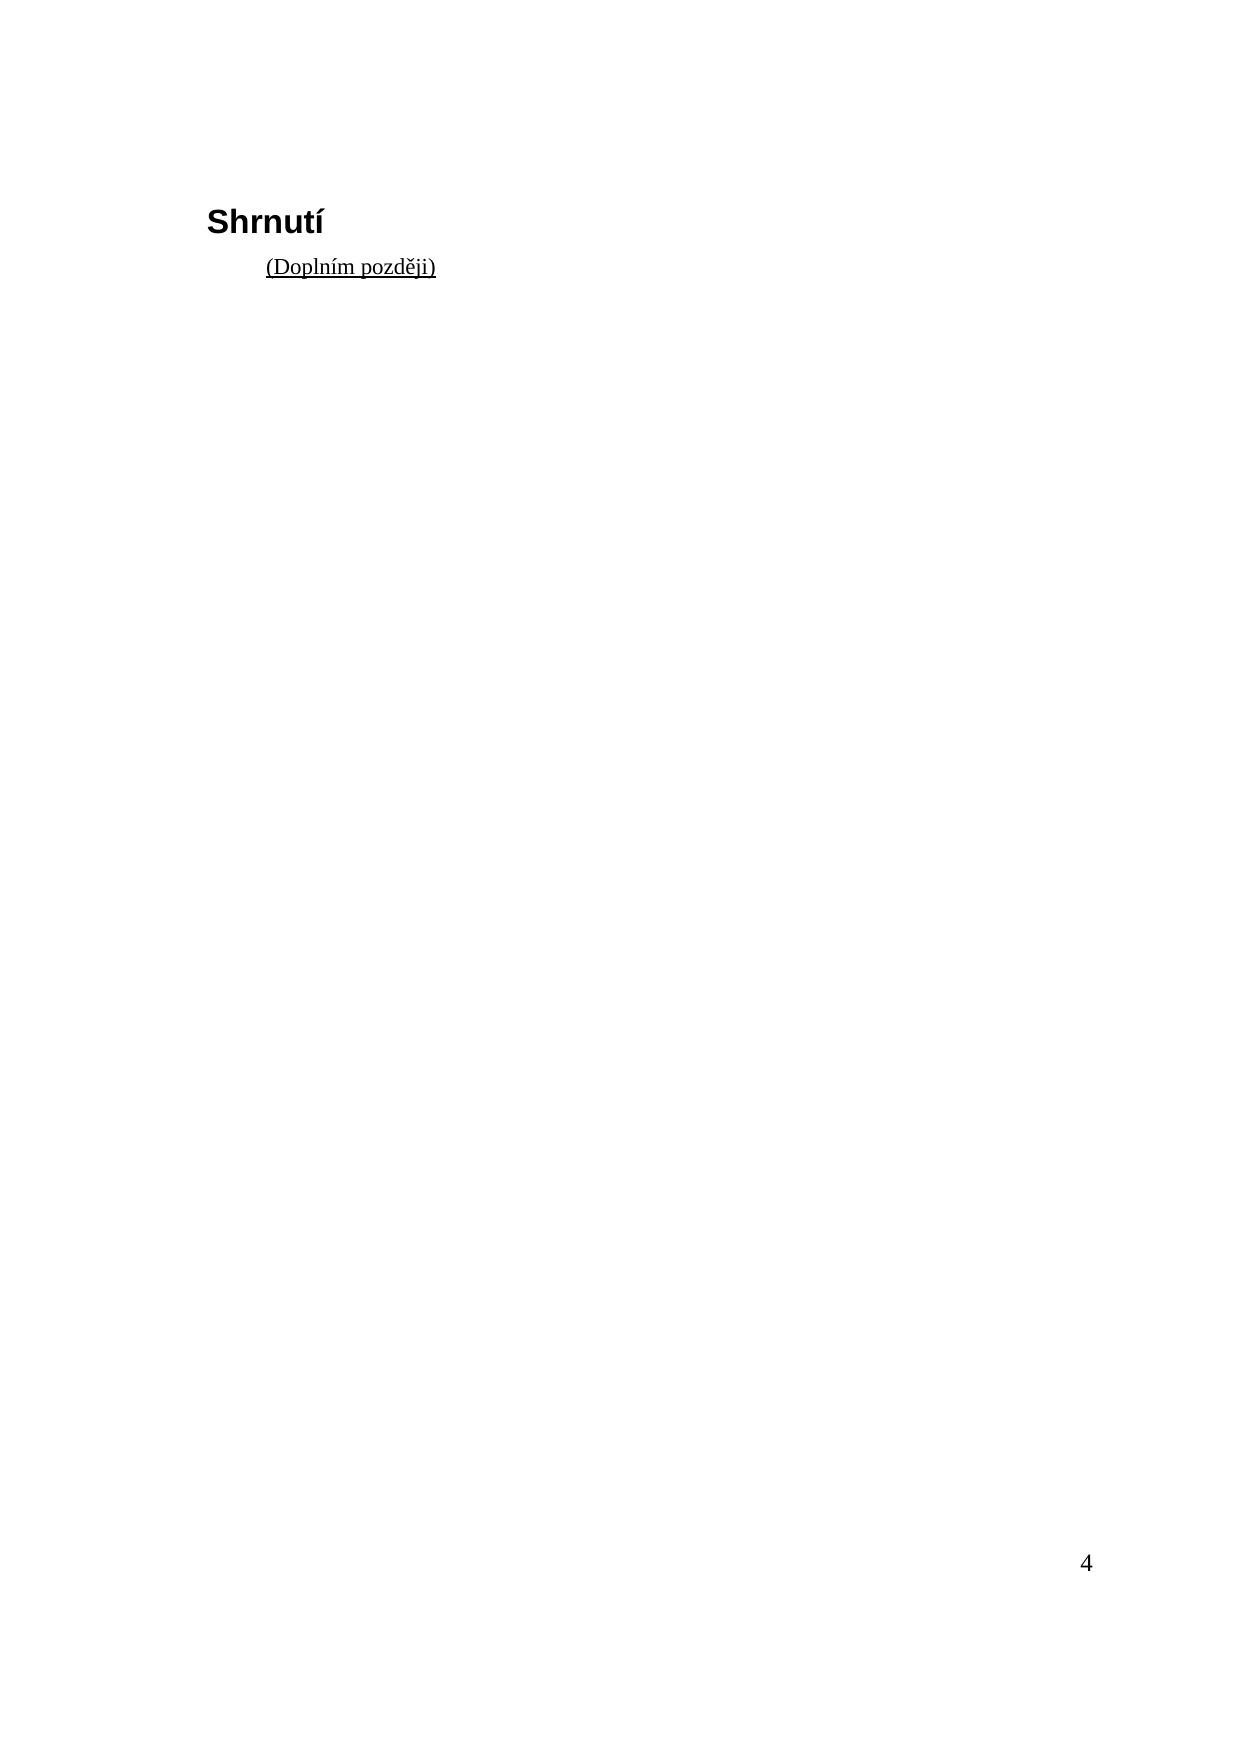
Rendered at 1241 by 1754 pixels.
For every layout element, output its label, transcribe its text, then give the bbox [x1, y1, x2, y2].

subtitle Shrnutí [207, 202, 1093, 241]
text (Doplním později) [207, 253, 1093, 280]
